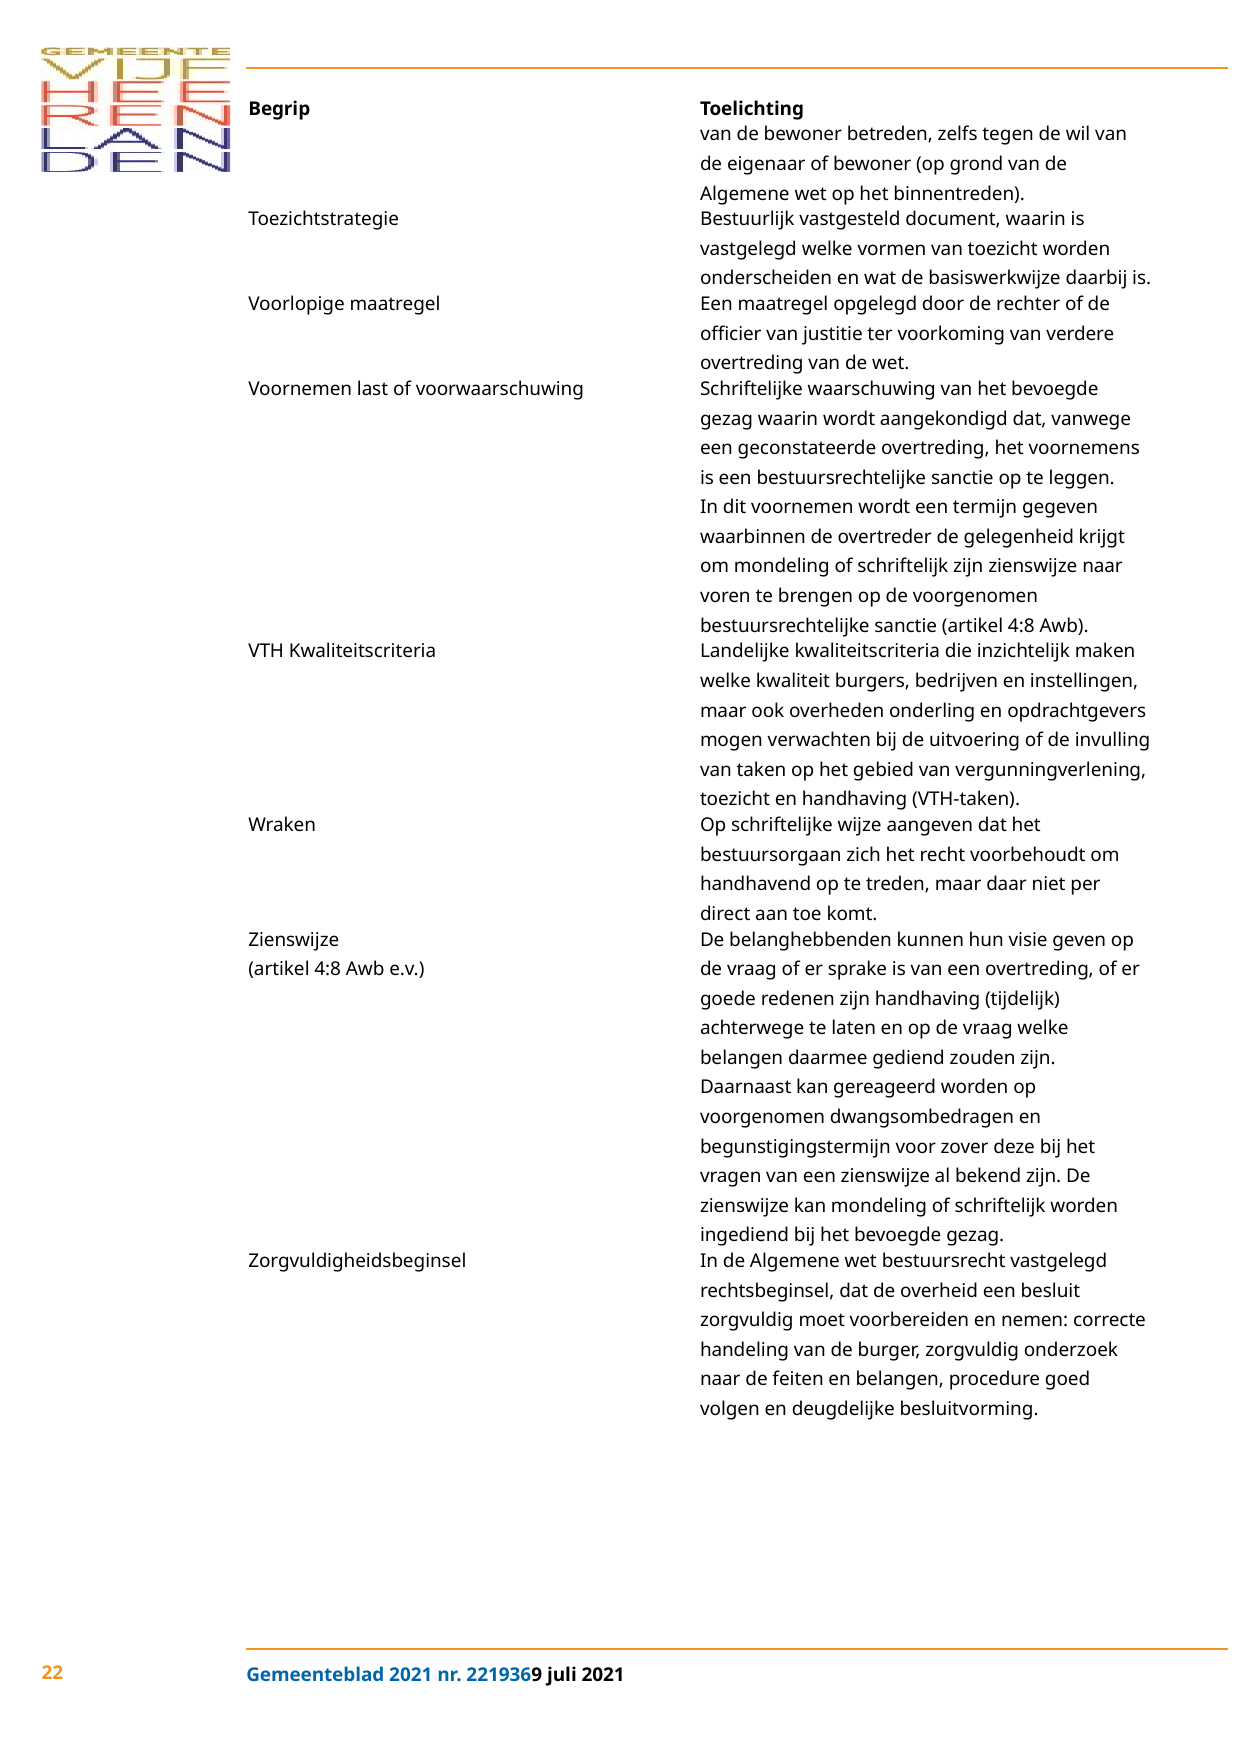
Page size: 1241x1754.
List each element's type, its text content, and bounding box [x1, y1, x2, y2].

table_cell In de Algemene wet bestuursrecht vastgelegd rechtsbeginsel, dat de overheid een besluit zorgvuldig moet voorbereiden en nemen: correcte handeling van de burger, zorgvuldig onderzoek naar de feiten en belangen, procedure goed volgen en deugdelijke besluitvorming. [700, 1247, 1152, 1421]
table_cell [248, 121, 700, 205]
table_header Toelichting [700, 95, 1152, 121]
table_cell Zorgvuldigheidsbeginsel [248, 1247, 700, 1421]
table_cell Voorlopige maatregel [248, 290, 700, 375]
table_cell Een maatregel opgelegd door de rechter of de officier van justitie ter voorkoming van verdere overtreding van de wet. [700, 290, 1152, 375]
table_header Begrip [248, 95, 700, 121]
table_cell Bestuurlijk vastgesteld document, waarin is vastgelegd welke vormen van toezicht worden onderscheiden en wat de basiswerkwijze daarbij is. [700, 205, 1152, 290]
table_cell Schriftelijke waarschuwing van het bevoegde gezag waarin wordt aangekondigd dat, vanwege een geconstateerde overtreding, het voornemens is een bestuursrechtelijke sanctie op te leggen. In dit voornemen wordt een termijn gegeven waarbinnen de overtreder de gelegenheid krijgt om mondeling of schriftelijk zijn zienswijze naar voren te brengen op de voorgenomen bestuursrechtelijke sanctie (artikel 4:8 Awb). [700, 375, 1152, 638]
table_cell van de bewoner betreden, zelfs tegen de wil van de eigenaar of bewoner (op grond van de Algemene wet op het binnentreden). [700, 121, 1152, 205]
table_cell Landelijke kwaliteitscriteria die inzichtelijk maken welke kwaliteit burgers, bedrijven en instellingen, maar ook overheden onderling en opdrachtgevers mogen verwachten bij de uitvoering of de invulling van taken op het gebied van vergunningverlening, toezicht en handhaving (VTH-taken). [700, 638, 1152, 811]
table_cell Zienswijze (artikel 4:8 Awb e.v.) [248, 926, 700, 1247]
table_cell De belanghebbenden kunnen hun visie geven op de vraag of er sprake is van een overtreding, of er goede redenen zijn handhaving (tijdelijk) achterwege te laten en op de vraag welke belangen daarmee gediend zouden zijn. Daarnaast kan gereageerd worden op voorgenomen dwangsombedragen en begunstigingstermijn voor zover deze bij het vragen van een zienswijze al bekend zijn. De zienswijze kan mondeling of schriftelijk worden ingediend bij het bevoegde gezag. [700, 926, 1152, 1247]
table_cell Wraken [248, 811, 700, 926]
picture [41, 47, 231, 172]
table_cell VTH Kwaliteitscriteria [248, 638, 700, 811]
table_cell Toezichtstrategie [248, 205, 700, 290]
table_cell Op schriftelijke wijze aangeven dat het bestuursorgaan zich het recht voorbehoudt om handhavend op te treden, maar daar niet per direct aan toe komt. [700, 811, 1152, 926]
table_cell Voornemen last of voorwaarschuwing [248, 375, 700, 638]
